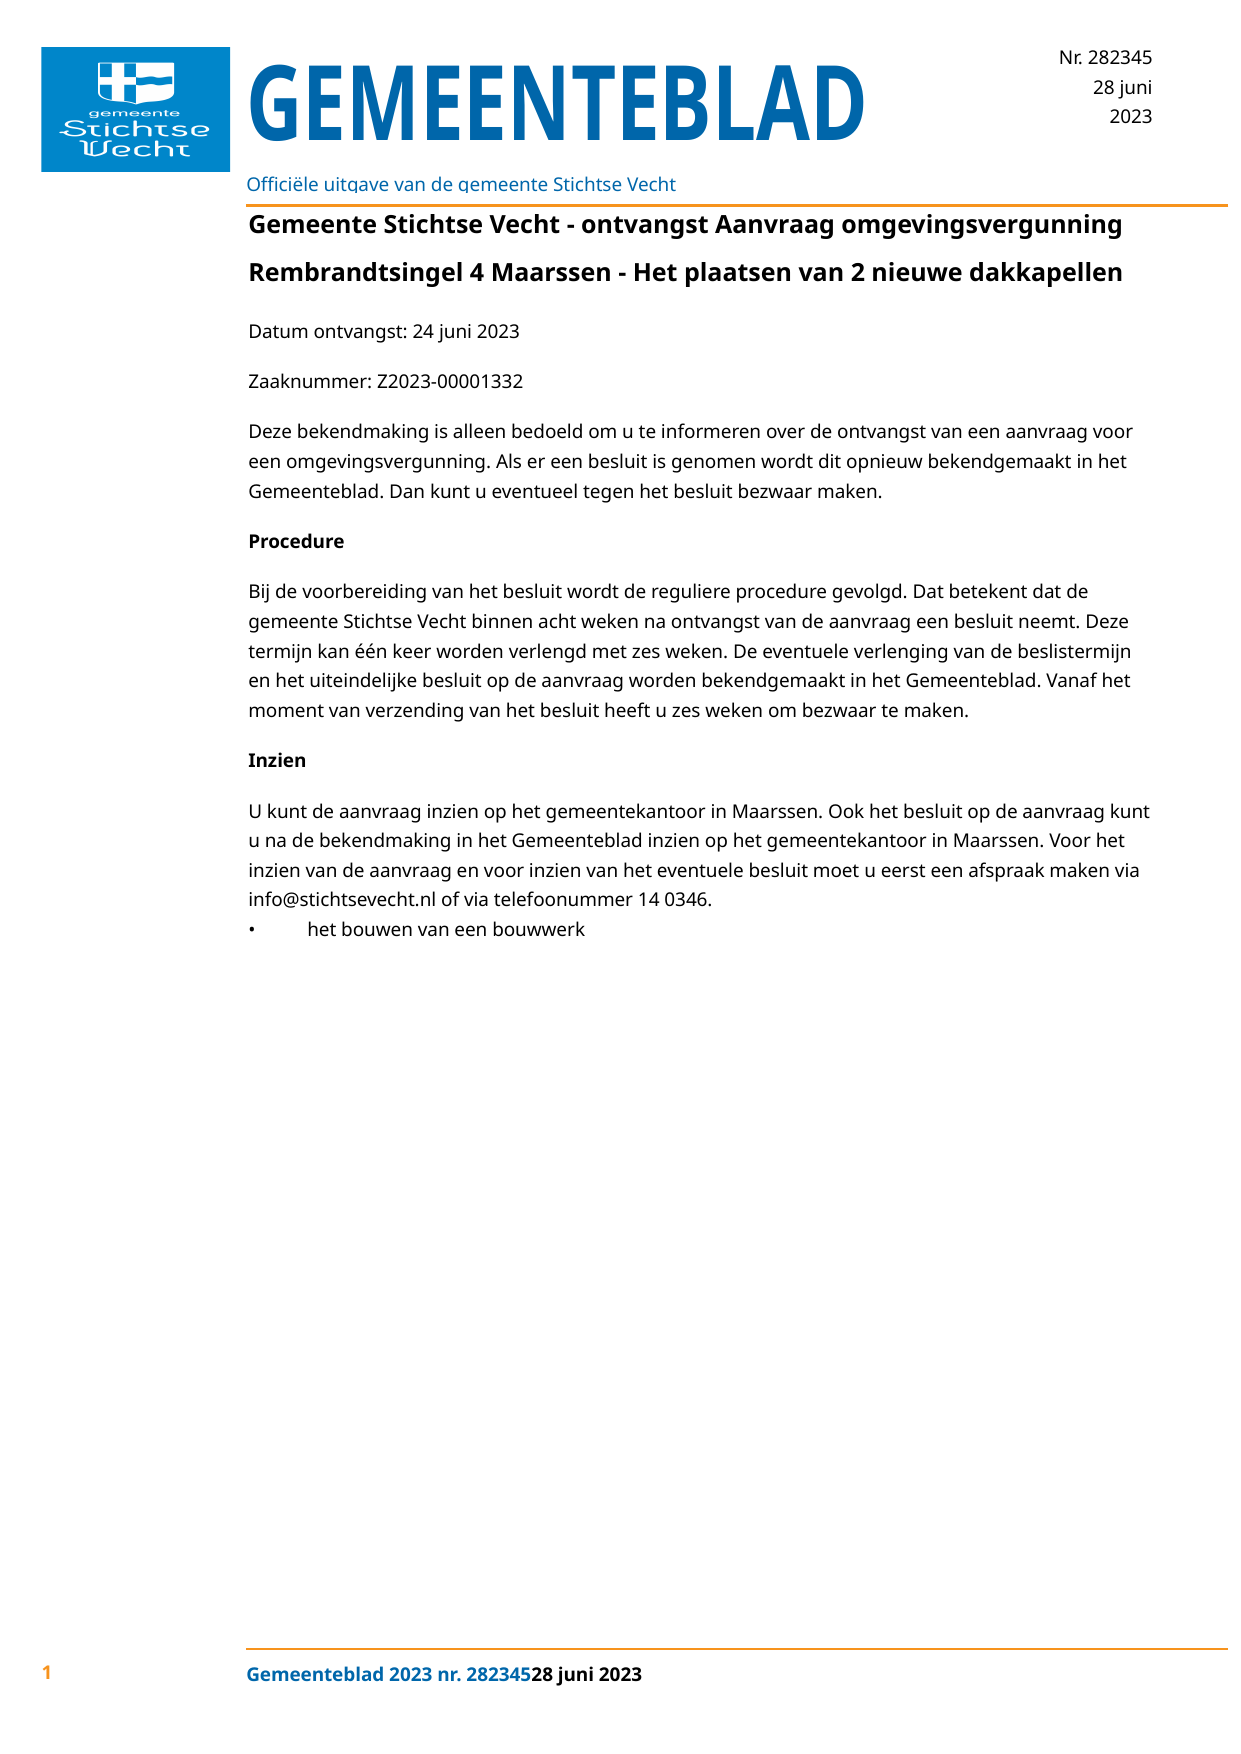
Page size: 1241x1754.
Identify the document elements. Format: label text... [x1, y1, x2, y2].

text Procedure [248, 528, 1152, 554]
text Bij de voorbereiding van het besluit wordt de reguliere procedure gevolgd. Dat betekent dat de gemeente Stichtse Vecht binnen acht weken na ontvangst van de aanvraag een besluit neemt. Deze termijn kan één keer worden verlengd met zes weken. De eventuele verlenging van de beslistermijn en het uiteindelijke besluit op de aanvraag worden bekendgemaakt in het Gemeenteblad. Vanaf het moment van verzending van het besluit heeft u zes weken om bezwaar te maken. [248, 579, 1152, 723]
text Zaaknummer: Z2023-00001332 [248, 368, 1152, 394]
text Deze bekendmaking is alleen bedoeld om u te informeren over de ontvangst van een aanvraag voor een omgevingsvergunning. Als er een besluit is genomen wordt dit opnieuw bekendgemaakt in het Gemeenteblad. Dan kunt u eventueel tegen het besluit bezwaar maken. [248, 419, 1152, 504]
list het bouwen van een bouwwerk [248, 916, 1152, 942]
picture [99, 63, 135, 101]
text Datum ontvangst: 24 juni 2023 [248, 318, 1152, 344]
text U kunt de aanvraag inzien op het gemeentekantoor in Maarssen. Ook het besluit op de aanvraag kunt u na de bekendmaking in het Gemeenteblad inzien op het gemeentekantoor in Maarssen. Voor het inzien van de aanvraag en voor inzien van het eventuele besluit moet u eerst een afspraak maken via info@stichtsevecht.nl of via telefoonummer 14 0346. [248, 798, 1152, 912]
text Inzien [248, 747, 1152, 773]
picture [137, 63, 174, 103]
text Gemeente Stichtse Vecht - ontvangst Aanvraag omgevingsvergunning Rembrandtsingel 4 Maarssen - Het plaatsen van 2 nieuwe dakkapellen [248, 207, 1152, 288]
